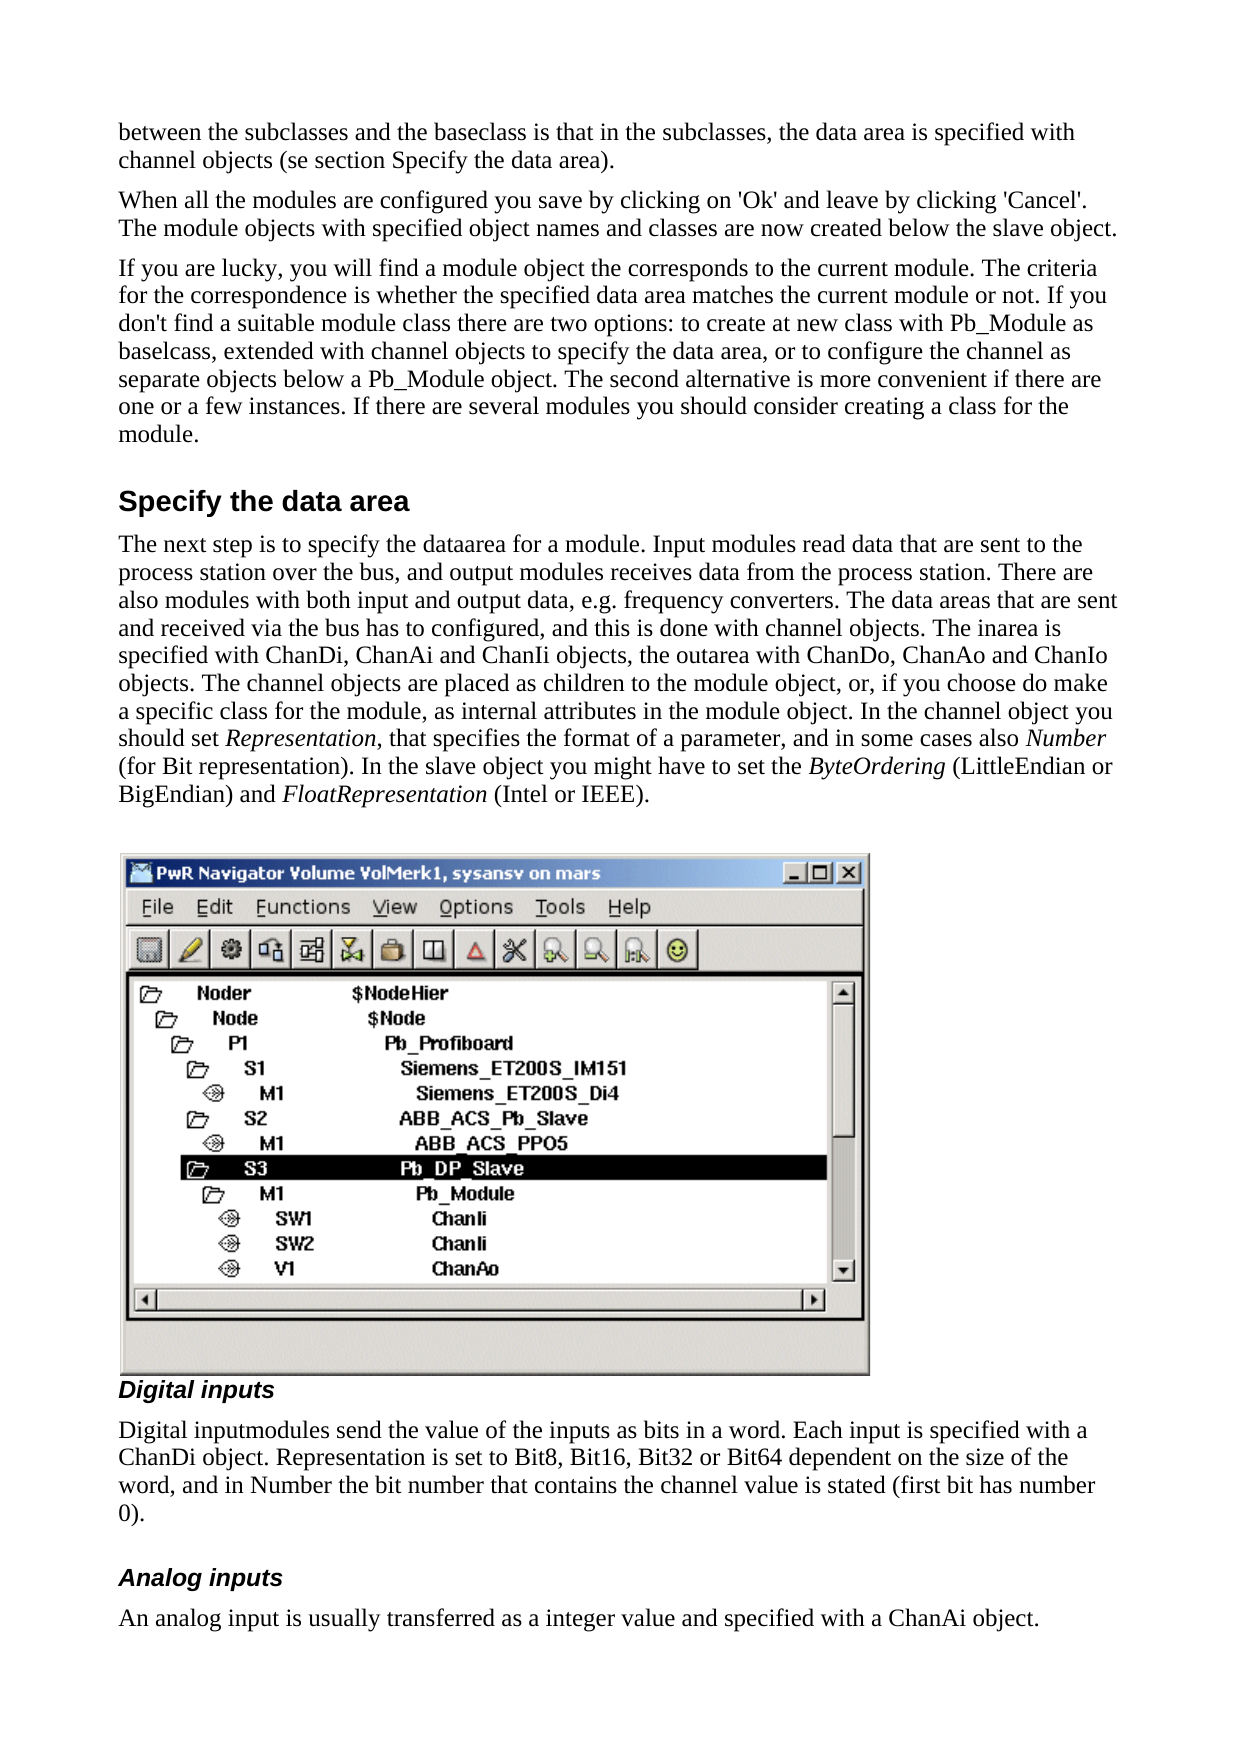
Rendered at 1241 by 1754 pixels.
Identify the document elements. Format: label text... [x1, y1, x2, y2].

subtitle Specify the data area [118, 485, 1122, 518]
text The next step is to specify the dataarea for a module. Input modules read data that are sent to the process station over the bus, and output modules receives data from the process station. There are also modules with both input and output data, e.g. frequency converters. The data areas that are sent and received via the bus has to configured, and this is done with channel objects. The inarea is specified with ChanDi, ChanAi and ChanIi objects, the outarea with ChanDo, ChanAo and ChanIo objects. The channel objects are placed as children to the module object, or, if you choose do make a specific class for the module, as internal attributes in the module object. In the channel object you should set Representation, that specifies the format of a parameter, and in some cases also Number (for Bit representation). In the slave object you might have to set the ByteOrdering (LittleEndian or BigEndian) and FloatRepresentation (Intel or IEEE). [118, 531, 1122, 808]
text When all the modules are configured you save by clicking on 'Ok' and leave by clicking 'Cancel'. The module objects with specified object names and classes are now created below the slave object. [118, 186, 1122, 241]
text An analog input is usually transferred as a integer value and specified with a ChanAi object. [118, 1604, 1122, 1632]
text If you are lucky, you will find a module object the corresponds to the current module. The criteria for the correspondence is whether the specified data area matches the current module or not. If you don't find a suitable module class there are two options: to create at new class with Pb_Module as baselcass, extended with channel objects to specify the data area, or to configure the channel as separate objects below a Pb_Module object. The second alternative is more convenient if there are one or a few instances. If there are several modules you should consider creating a class for the module. [118, 254, 1122, 448]
text Digital inputmodules send the value of the inputs as bits in a word. Each input is specified with a ChanDi object. Representation is set to Bit8, Bit16, Bit32 or Bit64 dependent on the size of the word, and in Number the bit number that contains the channel value is stated (first bit has number 0). [118, 1416, 1122, 1527]
subtitle Analog inputs [118, 1564, 1122, 1592]
text between the subclasses and the baseclass is that in the subclasses, the data area is specified with channel objects (se section Specify the data area). [118, 118, 1122, 173]
picture [120, 853, 871, 1376]
subtitle Digital inputs [118, 1376, 1122, 1403]
